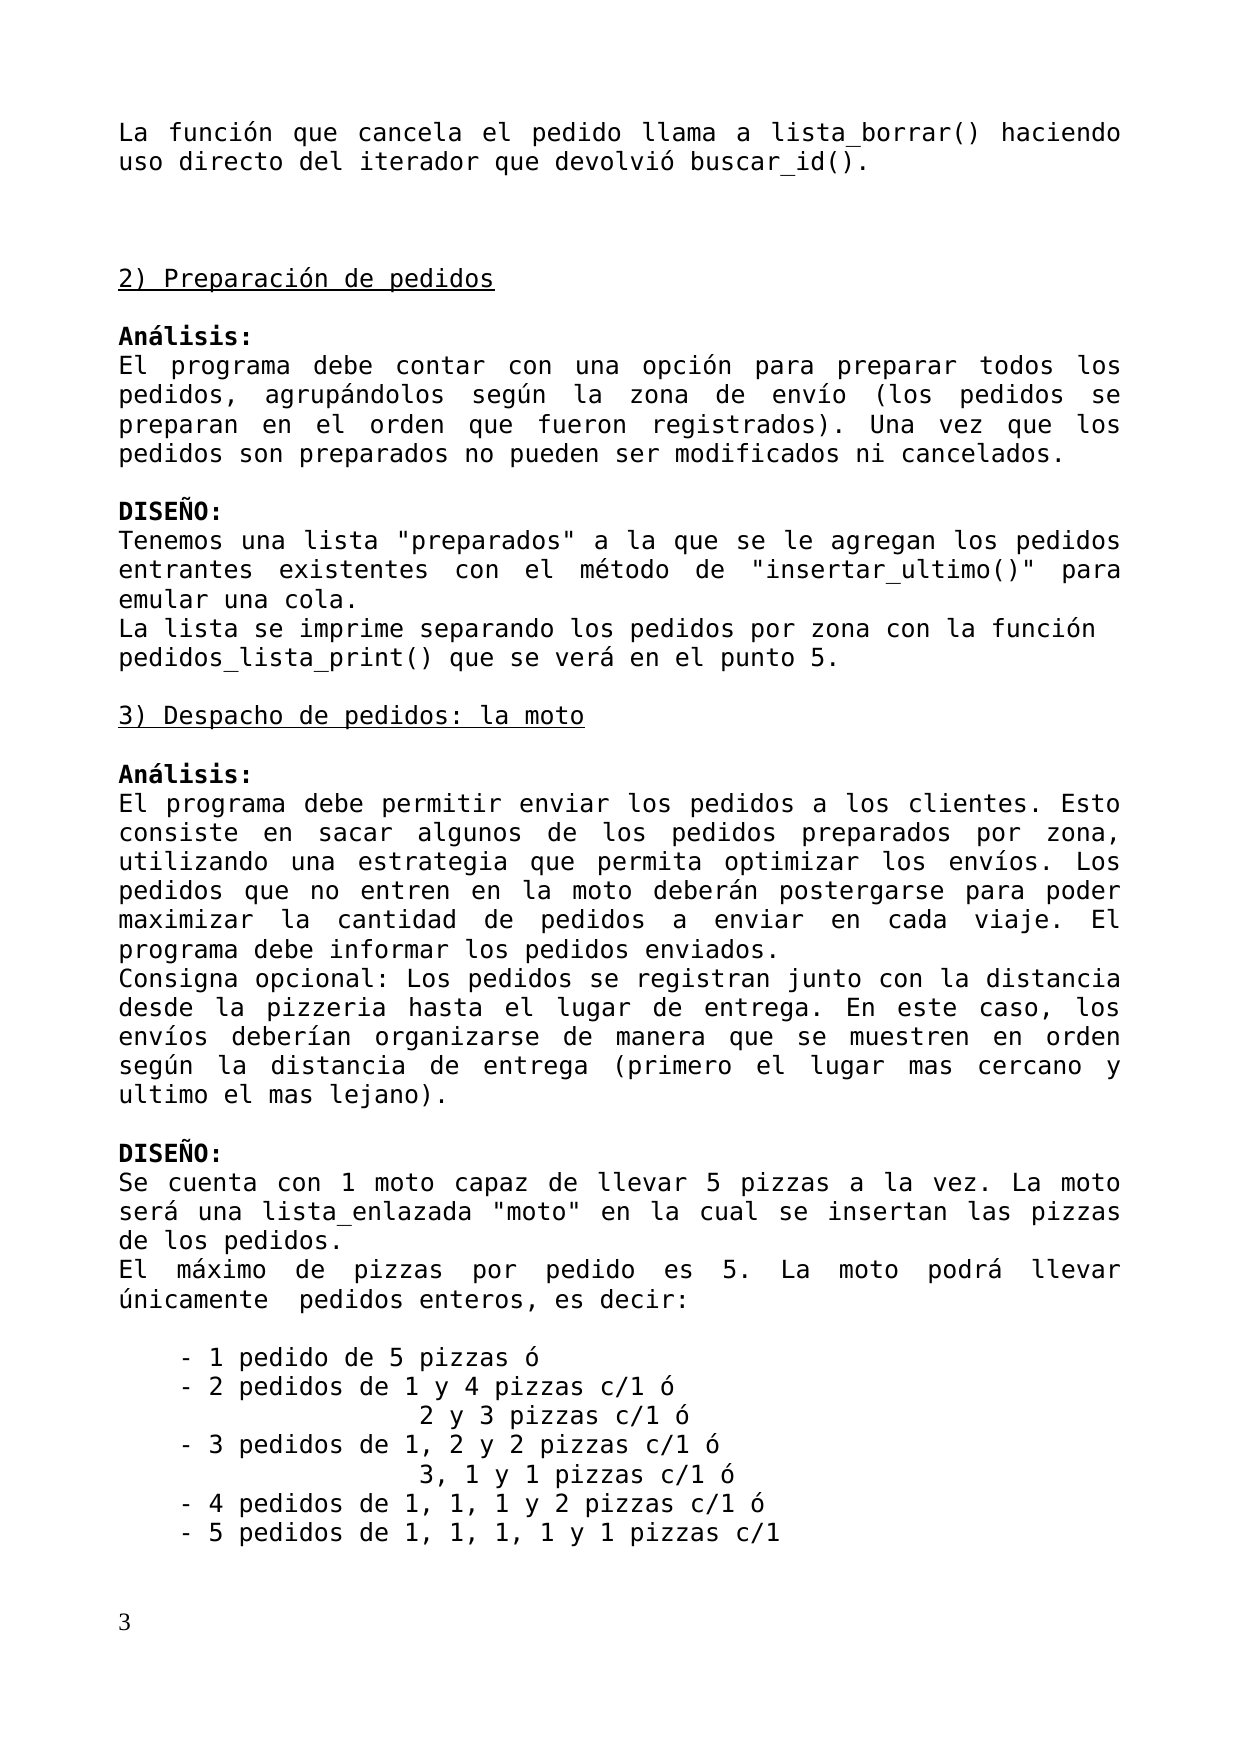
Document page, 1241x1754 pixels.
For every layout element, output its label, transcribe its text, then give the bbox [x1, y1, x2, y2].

text La lista se imprime separando los pedidos por zona con la función [118, 614, 1122, 643]
text pedidos_lista_print() que se verá en el punto 5. [118, 643, 1122, 672]
text Análisis: [118, 760, 1122, 789]
text 3) Despacho de pedidos: la moto [118, 701, 1122, 731]
text - 3 pedidos de 1, 2 y 2 pizzas c/1 ó [118, 1431, 1122, 1460]
text - 2 pedidos de 1 y 4 pizzas c/1 ó [118, 1372, 1122, 1401]
text DISEÑO: [118, 1139, 1122, 1168]
text DISEÑO: [118, 497, 1122, 526]
text 2) Preparación de pedidos [118, 264, 1122, 293]
text La función que cancela el pedido llama a lista_borrar() haciendo uso directo del iterador que devolvió buscar_id(). [118, 118, 1122, 176]
text Consigna opcional: Los pedidos se registran junto con la distancia desde la pizzeria hasta el lugar de entrega. En este caso, los envíos deberían organizarse de manera que se muestren en orden según la distancia de entrega (primero el lugar mas cercano y ultimo el mas lejano). [118, 964, 1122, 1110]
text - 5 pedidos de 1, 1, 1, 1 y 1 pizzas c/1 [118, 1518, 1122, 1547]
text El máximo de pizzas por pedido es 5. La moto podrá llevar únicamente pedidos enteros, es decir: [118, 1256, 1122, 1314]
text 3, 1 y 1 pizzas c/1 ó [118, 1460, 1122, 1489]
text Se cuenta con 1 moto capaz de llevar 5 pizzas a la vez. La moto será una lista_enlazada "moto" en la cual se insertan las pizzas de los pedidos. [118, 1168, 1122, 1256]
text 2 y 3 pizzas c/1 ó [118, 1401, 1122, 1431]
text Tenemos una lista "preparados" a la que se le agregan los pedidos entrantes existentes con el método de "insertar_ultimo()" para emular una cola. [118, 526, 1122, 614]
text Análisis: [118, 322, 1122, 351]
text - 1 pedido de 5 pizzas ó [118, 1343, 1122, 1372]
text El programa debe permitir enviar los pedidos a los clientes. Esto consiste en sacar algunos de los pedidos preparados por zona, utilizando una estrategia que permita optimizar los envíos. Los pedidos que no entren en la moto deberán postergarse para poder maximizar la cantidad de pedidos a enviar en cada viaje. El programa debe informar los pedidos enviados. [118, 789, 1122, 964]
text El programa debe contar con una opción para preparar todos los pedidos, agrupándolos según la zona de envío (los pedidos se preparan en el orden que fueron registrados). Una vez que los pedidos son preparados no pueden ser modificados ni cancelados. [118, 351, 1122, 468]
text - 4 pedidos de 1, 1, 1 y 2 pizzas c/1 ó [118, 1489, 1122, 1518]
